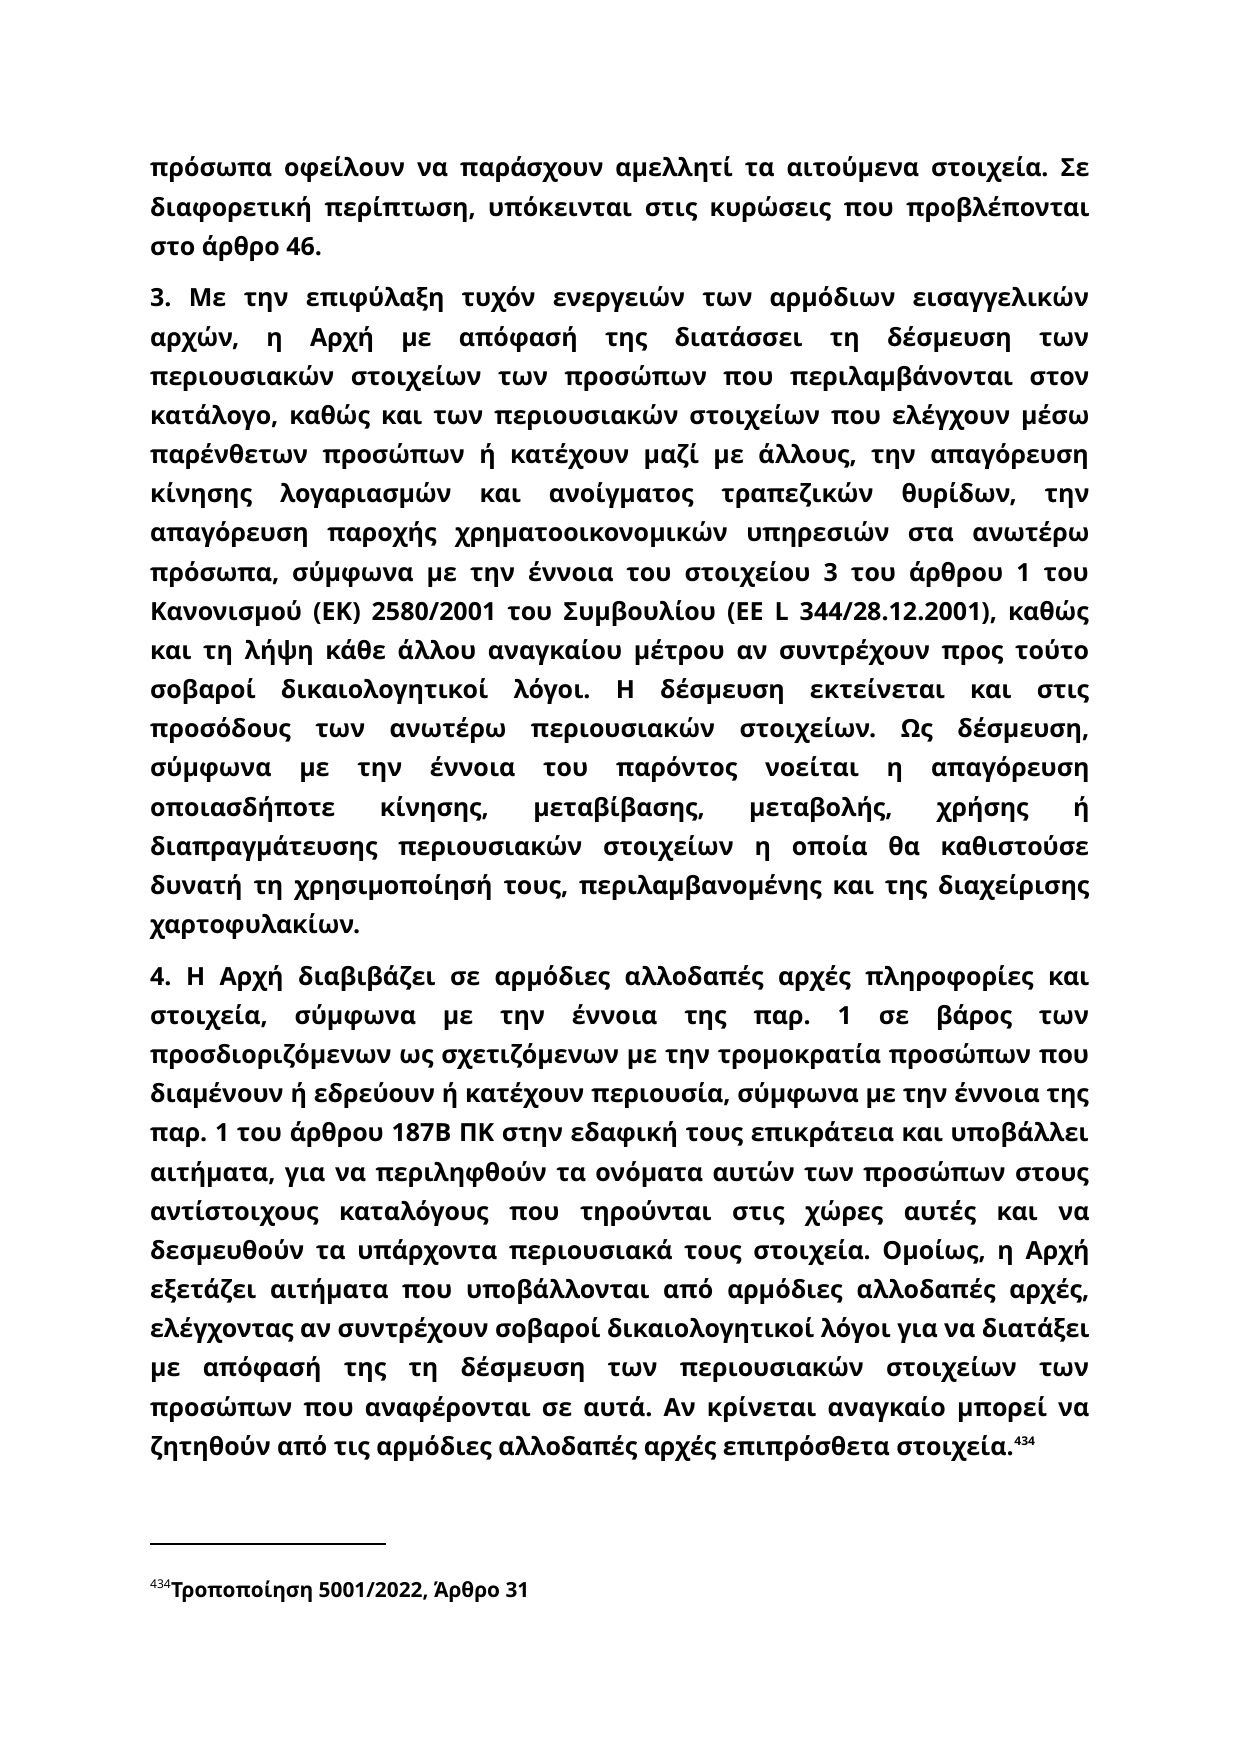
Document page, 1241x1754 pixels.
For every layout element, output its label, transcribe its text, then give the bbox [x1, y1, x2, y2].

text 3. Με την επιφύλαξη τυχόν ενεργειών των αρμόδιων εισαγγελικών αρχών, η Αρχή με απόφασή της διατάσσει τη δέσμευση των περιουσιακών στοιχείων των προσώπων που περιλαμβάνονται στον κατάλογο, καθώς και των περιουσιακών στοιχείων που ελέγχουν μέσω παρένθετων προσώπων ή κατέχουν μαζί με άλλους, την απαγόρευση κίνησης λογαριασμών και ανοίγματος τραπεζικών θυρίδων, την απαγόρευση παροχής χρηματοοικονομικών υπηρεσιών στα ανωτέρω πρόσωπα, σύμφωνα με την έννοια του στοιχείου 3 του άρθρου 1 του Κανονισμού (ΕΚ) 2580/2001 του Συμβουλίου (EE L 344/28.12.2001), καθώς και τη λήψη κάθε άλλου αναγκαίου μέτρου αν συντρέχουν προς τούτο σοβαροί δικαιολογητικοί λόγοι. Η δέσμευση εκτείνεται και στις προσόδους των ανωτέρω περιουσιακών στοιχείων. Ως δέσμευση, σύμφωνα με την έννοια του παρόντος νοείται η απαγόρευση οποιασδήποτε κίνησης, μεταβίβασης, μεταβολής, χρήσης ή διαπραγμάτευσης περιουσιακών στοιχείων η οποία θα καθιστούσε δυνατή τη χρησιμοποίησή τους, περιλαμβανομένης και της διαχείρισης χαρτοφυλακίων. [150, 280, 1090, 941]
text Τροποποίηση 5001/2022, Άρθρο 31 [150, 1576, 1090, 1604]
text 4. Η Αρχή διαβιβάζει σε αρμόδιες αλλοδαπές αρχές πληροφορίες και στοιχεία, σύμφωνα με την έννοια της παρ. 1 σε βάρος των προσδιοριζόμενων ως σχετιζόμενων με την τρομοκρατία προσώπων που διαμένουν ή εδρεύουν ή κατέχουν περιουσία, σύμφωνα με την έννοια της παρ. 1 του άρθρου 187Β ΠΚ στην εδαφική τους επικράτεια και υποβάλλει αιτήματα, για να περιληφθούν τα ονόματα αυτών των προσώπων στους αντίστοιχους καταλόγους που τηρούνται στις χώρες αυτές και να δεσμευθούν τα υπάρχοντα περιουσιακά τους στοιχεία. Ομοίως, η Αρχή εξετάζει αιτήματα που υποβάλλονται από αρμόδιες αλλοδαπές αρχές, ελέγχοντας αν συντρέχουν σοβαροί δικαιολογητικοί λόγοι για να διατάξει με απόφασή της τη δέσμευση των περιουσιακών στοιχείων των προσώπων που αναφέρονται σε αυτά. Αν κρίνεται αναγκαίο μπορεί να ζητηθούν από τις αρμόδιες αλλοδαπές αρχές επιπρόσθετα στοιχεία. [150, 958, 1090, 1462]
text πρόσωπα οφείλουν να παράσχουν αμελλητί τα αιτούμενα στοιχεία. Σε διαφορετική περίπτωση, υπόκεινται στις κυρώσεις που προβλέπονται στο άρθρο 46. [150, 150, 1090, 262]
